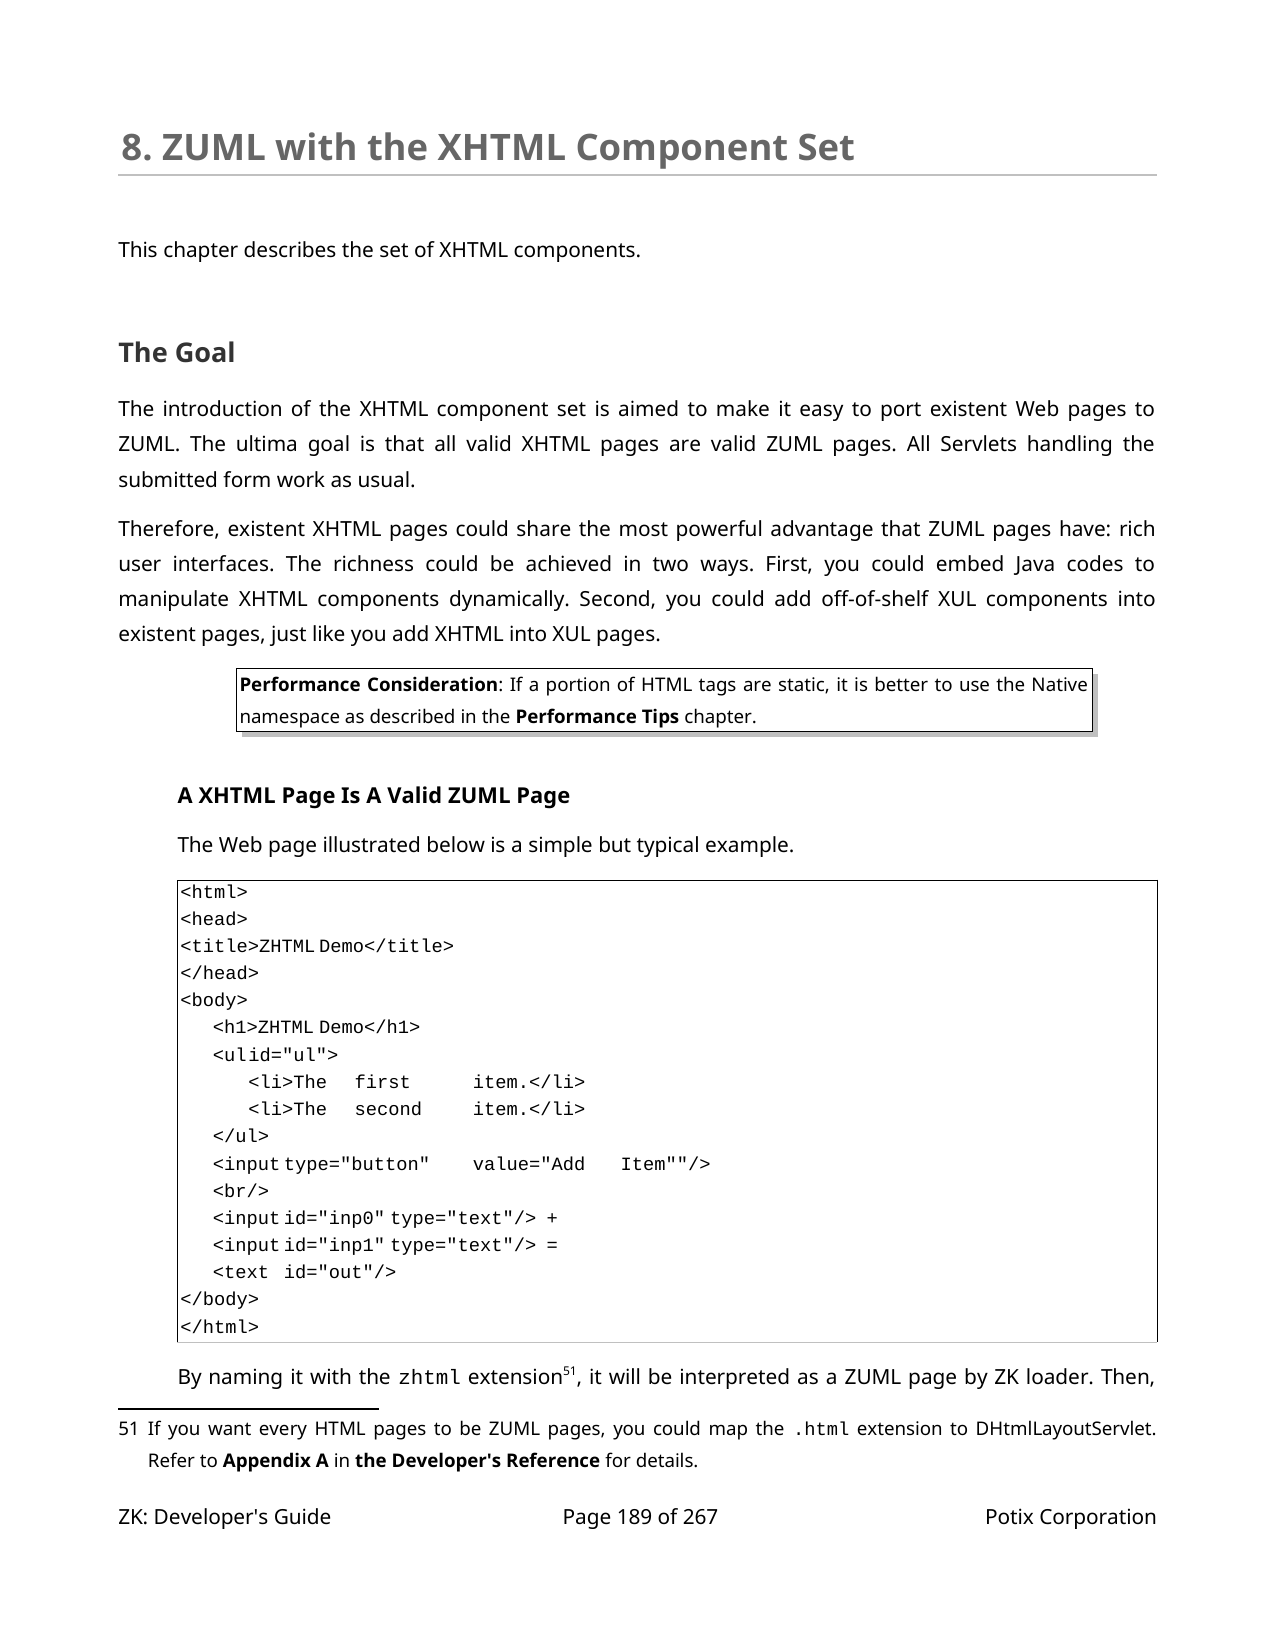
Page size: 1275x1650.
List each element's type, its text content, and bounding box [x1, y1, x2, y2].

text <body> [178, 988, 1157, 1012]
subtitle The Goal [118, 334, 1157, 371]
text <input id="inp1" type="text"/> = [178, 1233, 1157, 1257]
text <ul id="ul"> [178, 1043, 1157, 1067]
text </head> [178, 961, 1157, 985]
text The introduction of the XHTML component set is aimed to make it easy to port existent Web pages to ZUML. The ultima goal is that all valid XHTML pages are valid ZUML pages. All Servlets handling the submitted form work as usual. [118, 394, 1157, 493]
text <text id="out"/> [178, 1260, 1157, 1284]
text This chapter describes the set of XHTML components. [118, 235, 1157, 263]
text <li>The second item.</li> [178, 1097, 1157, 1121]
text The Web page illustrated below is a simple but typical example. [177, 831, 1157, 859]
text <h1>ZHTML Demo</h1> [178, 1015, 1157, 1040]
text <br/> [178, 1178, 1157, 1203]
text By naming it with the zhtml extension, it will be interpreted as a ZUML page by ZK loader. Then, [177, 1362, 1157, 1391]
text If you want every HTML pages to be ZUML pages, you could map the .html extension to DHtmlLayoutServlet. Refer to Appendix A in the Developer's Reference for details. [118, 1415, 1157, 1473]
text Performance Consideration: If a portion of HTML tags are static, it is better to use the Native namespace as described in the Performance Tips chapter. [237, 669, 1092, 731]
text <input type="button" value="Add Item""/> [178, 1151, 1157, 1176]
text </html> [178, 1314, 1157, 1342]
text </ul> [178, 1124, 1157, 1148]
text <head> [178, 907, 1157, 931]
text </body> [178, 1287, 1157, 1312]
text <li>The first item.</li> [178, 1070, 1157, 1094]
text <html> [178, 881, 1157, 904]
subtitle A XHTML Page Is A Valid ZUML Page [177, 780, 1157, 810]
text Therefore, existent XHTML pages could share the most powerful advantage that ZUML pages have: rich user interfaces. The richness could be achieved in two ways. First, you could embed Java codes to manipulate XHTML components dynamically. Second, you could add off-of-shelf XUL components into existent pages, just like you add XHTML into XUL pages. [118, 514, 1157, 647]
text <title>ZHTML Demo</title> [178, 934, 1157, 958]
text <input id="inp0" type="text"/> + [178, 1206, 1157, 1230]
subtitle 8. ZUML with the XHTML Component Set [118, 118, 1157, 174]
